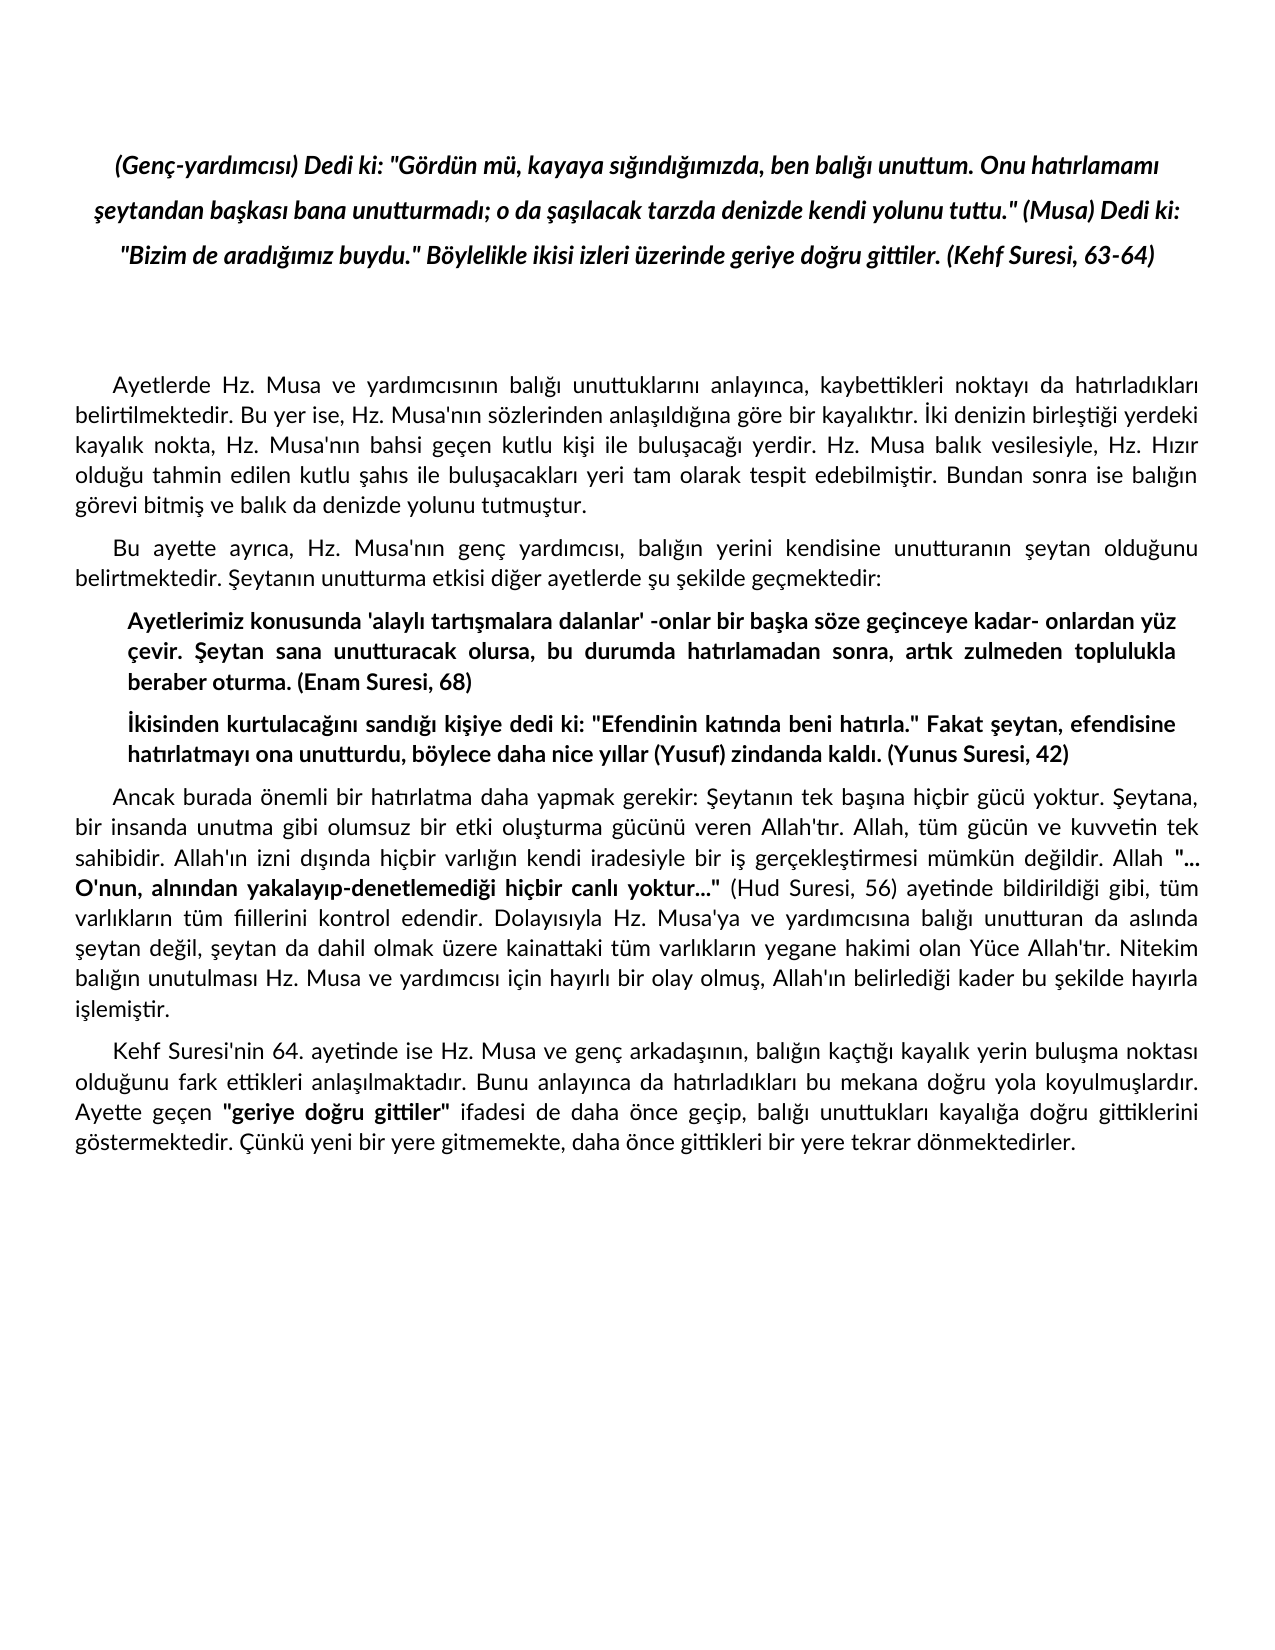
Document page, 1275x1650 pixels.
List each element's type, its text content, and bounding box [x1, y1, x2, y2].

text Bu ayette ayrıca, Hz. Musa'nın genç yardımcısı, balığın yerini kendisine unutturanın şeytan olduğunu belirtmektedir. Şeytanın unutturma etkisi diğer ayetlerde şu şekilde geçmektedir: [75, 534, 1200, 592]
text Ayetlerde Hz. Musa ve yardımcısının balığı unuttuklarını anlayınca, kaybettikleri noktayı da hatırladıkları belirtilmektedir. Bu yer ise, Hz. Musa'nın sözlerinden anlaşıldığına göre bir kayalıktır. İki denizin birleştiği yerdeki kayalık nokta, Hz. Musa'nın bahsi geçen kutlu kişi ile buluşacağı yerdir. Hz. Musa balık vesilesiyle, Hz. Hızır olduğu tahmin edilen kutlu şahıs ile buluşacakları yeri tam olarak tespit edebilmiştir. Bundan sonra ise balığın görevi bitmiş ve balık da denizde yolunu tutmuştur. [75, 370, 1200, 519]
text Kehf Suresi'nin 64. ayetinde ise Hz. Musa ve genç arkadaşının, balığın kaçtığı kayalık yerin buluşma noktası olduğunu fark ettikleri anlaşılmaktadır. Bunu anlayınca da hatırladıkları bu mekana doğru yola koyulmuşlardır. Ayette geçen "geriye doğru gittiler" ifadesi de daha önce geçip, balığı unuttukları kayalığa doğru gittiklerini göstermektedir. Çünkü yeni bir yere gitmemekte, daha önce gittikleri bir yere tekrar dönmektedirler. [75, 1037, 1200, 1155]
text Ayetlerimiz konusunda 'alaylı tartışmalara dalanlar' -onlar bir başka söze geçinceye kadar- onlardan yüz çevir. Şeytan sana unutturacak olursa, bu durumda hatırlamadan sonra, artık zulmeden toplulukla beraber oturma. (Enam Suresi, 68) [127, 607, 1177, 695]
text İkisinden kurtulacağını sandığı kişiye dedi ki: "Efendinin katında beni hatırla." Fakat şeytan, efendisine hatırlatmayı ona unutturdu, böylece daha nice yıllar (Yusuf) zindanda kaldı. (Yunus Suresi, 42) [127, 710, 1177, 768]
text Ancak burada önemli bir hatırlatma daha yapmak gerekir: Şeytanın tek başına hiçbir gücü yoktur. Şeytana, bir insanda unutma gibi olumsuz bir etki oluşturma gücünü veren Allah'tır. Allah, tüm gücün ve kuvvetin tek sahibidir. Allah'ın izni dışında hiçbir varlığın kendi iradesiyle bir iş gerçekleştirmesi mümkün değildir. Allah "... O'nun, alnından yakalayıp-denetlemediği hiçbir canlı yoktur..." (Hud Suresi, 56) ayetinde bildirildiği gibi, tüm varlıkların tüm fiillerini kontrol edendir. Dolayısıyla Hz. Musa'ya ve yardımcısına balığı unutturan da aslında şeytan değil, şeytan da dahil olmak üzere kainattaki tüm varlıkların yegane hakimi olan Yüce Allah'tır. Nitekim balığın unutulması Hz. Musa ve yardımcısı için hayırlı bir olay olmuş, Allah'ın belirlediği kader bu şekilde hayırla işlemiştir. [75, 783, 1200, 1022]
text (Genç-yardımcısı) Dedi ki: "Gördün mü, kayaya sığındığımızda, ben balığı unuttum. Onu hatırlamamı şeytandan başkası bana unutturmadı; o da şaşılacak tarzda denizde kendi yolunu tuttu." (Musa) Dedi ki: "Bizim de aradığımız buydu." Böylelikle ikisi izleri üzerinde geriye doğru gittiler. (Kehf Suresi, 63-64) [75, 150, 1200, 270]
